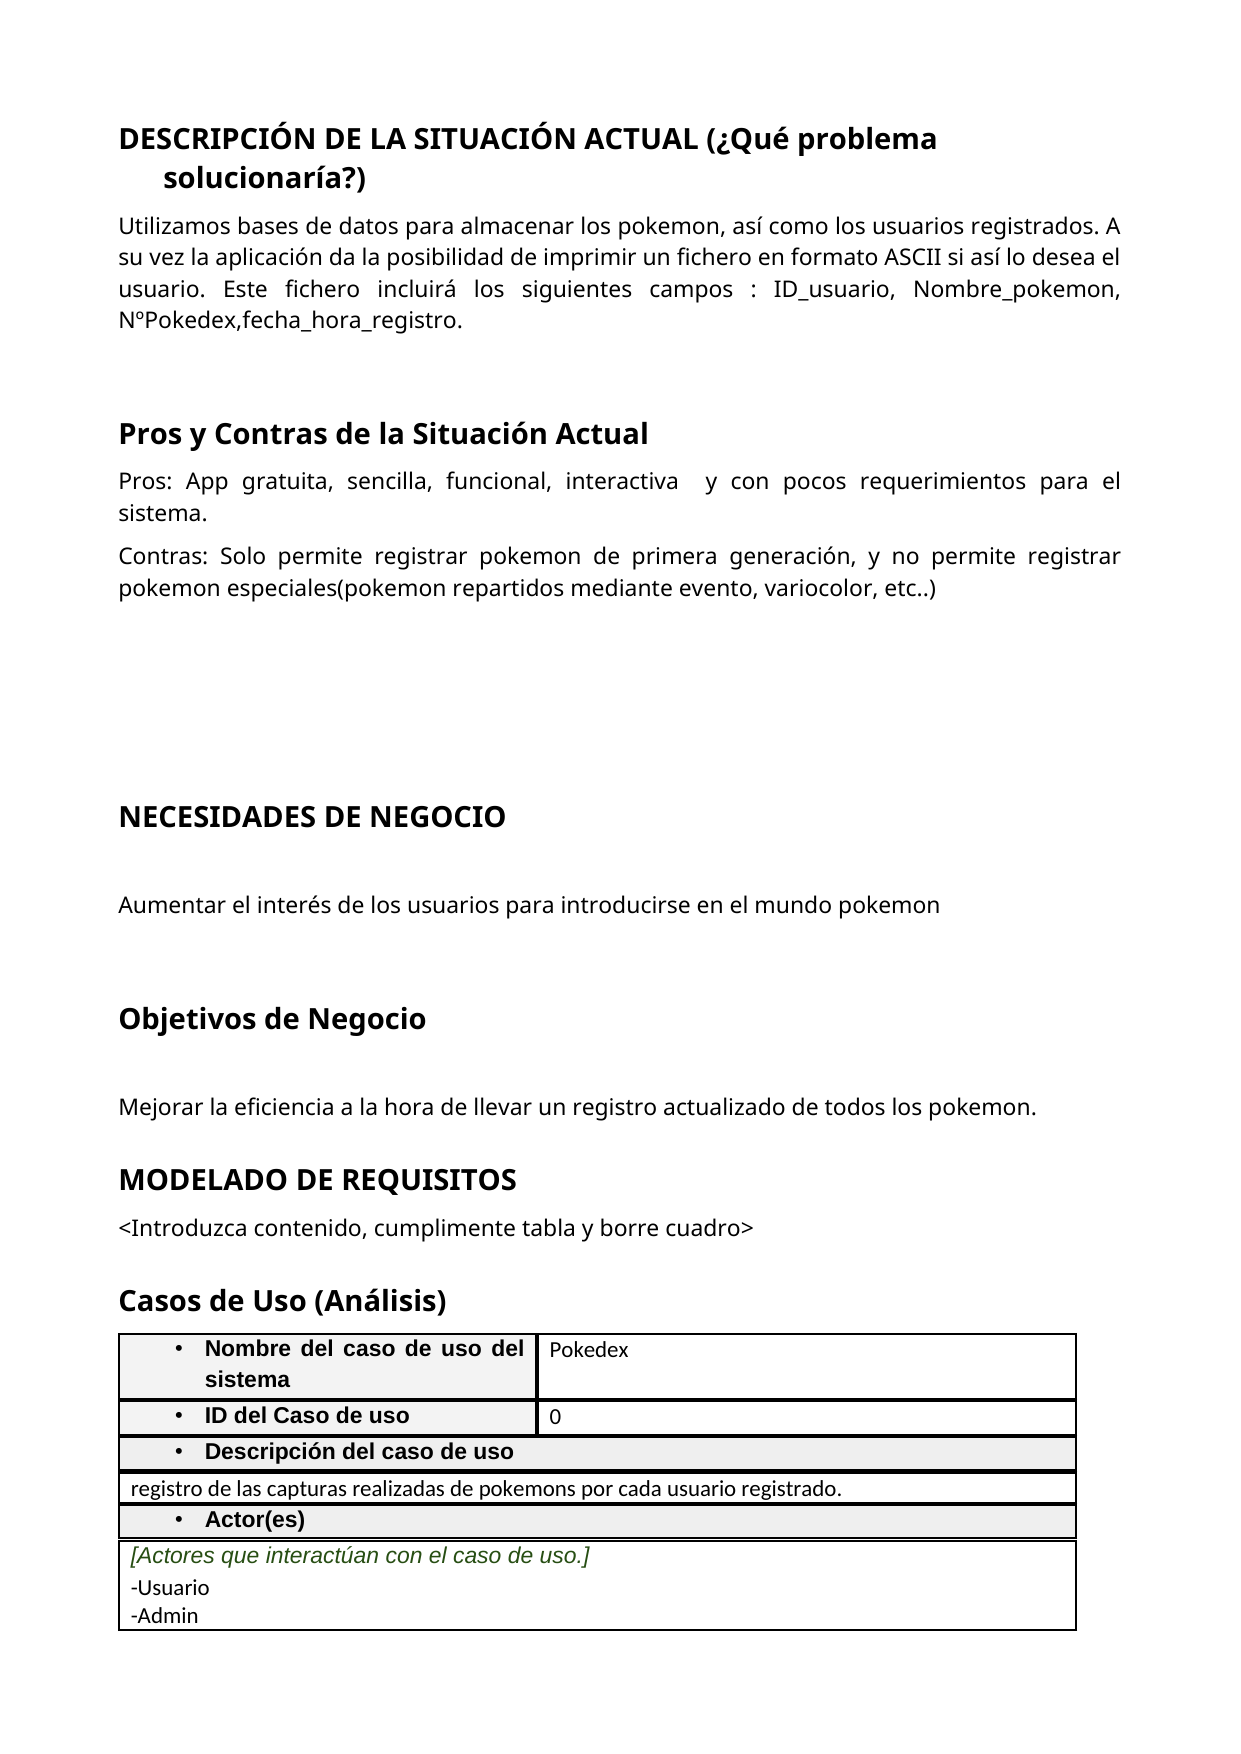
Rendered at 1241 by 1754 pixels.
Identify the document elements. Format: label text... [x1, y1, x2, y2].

table_cell [Actores que interactúan con el caso de uso.] -Usuario -Admin [120, 1542, 1075, 1629]
text DESCRIPCIÓN DE LA SITUACIÓN ACTUAL (¿Qué problema solucionaría?) [118, 118, 1122, 197]
table_header Pokedex [539, 1335, 1075, 1398]
table_cell Actor(es) [120, 1506, 1075, 1537]
text Contras: Solo permite registrar pokemon de primera generación, y no permite registrar pokemon especiales(pokemon repartidos mediante evento, variocolor, etc..) [118, 540, 1122, 603]
text Utilizamos bases de datos para almacenar los pokemon, así como los usuarios registrados. A su vez la aplicación da la posibilidad de imprimir un fichero en formato ASCII si así lo desea el usuario. Este fichero incluirá los siguientes campos : ID_usuario, Nombre_pokemon, NºPokedex,fecha_hora_registro. [118, 210, 1122, 335]
table_cell Descripción del caso de uso [120, 1438, 1075, 1469]
text Objetivos de Negocio [118, 998, 1122, 1038]
text Pros: App gratuita, sencilla, funcional, interactiva y con pocos requerimientos para el sistema. [118, 465, 1122, 528]
text NECESIDADES DE NEGOCIO [118, 796, 1122, 836]
text Aumentar el interés de los usuarios para introducirse en el mundo pokemon [118, 889, 1122, 920]
table_header Nombre del caso de uso del sistema [120, 1335, 535, 1398]
text MODELADO DE REQUISITOS [118, 1160, 1122, 1199]
text <Introduzca contenido, cumplimente tabla y borre cuadro> [118, 1212, 1122, 1243]
text Casos de Uso (Análisis) [118, 1281, 1122, 1320]
table_cell ID del Caso de uso [120, 1402, 535, 1434]
text Pros y Contras de la Situación Actual [118, 413, 1122, 453]
text Mejorar la eficiencia a la hora de llevar un registro actualizado de todos los pokemon. [118, 1091, 1122, 1122]
table_cell registro de las capturas realizadas de pokemons por cada usuario registrado. [120, 1474, 1075, 1502]
table_cell 0 [539, 1402, 1075, 1434]
